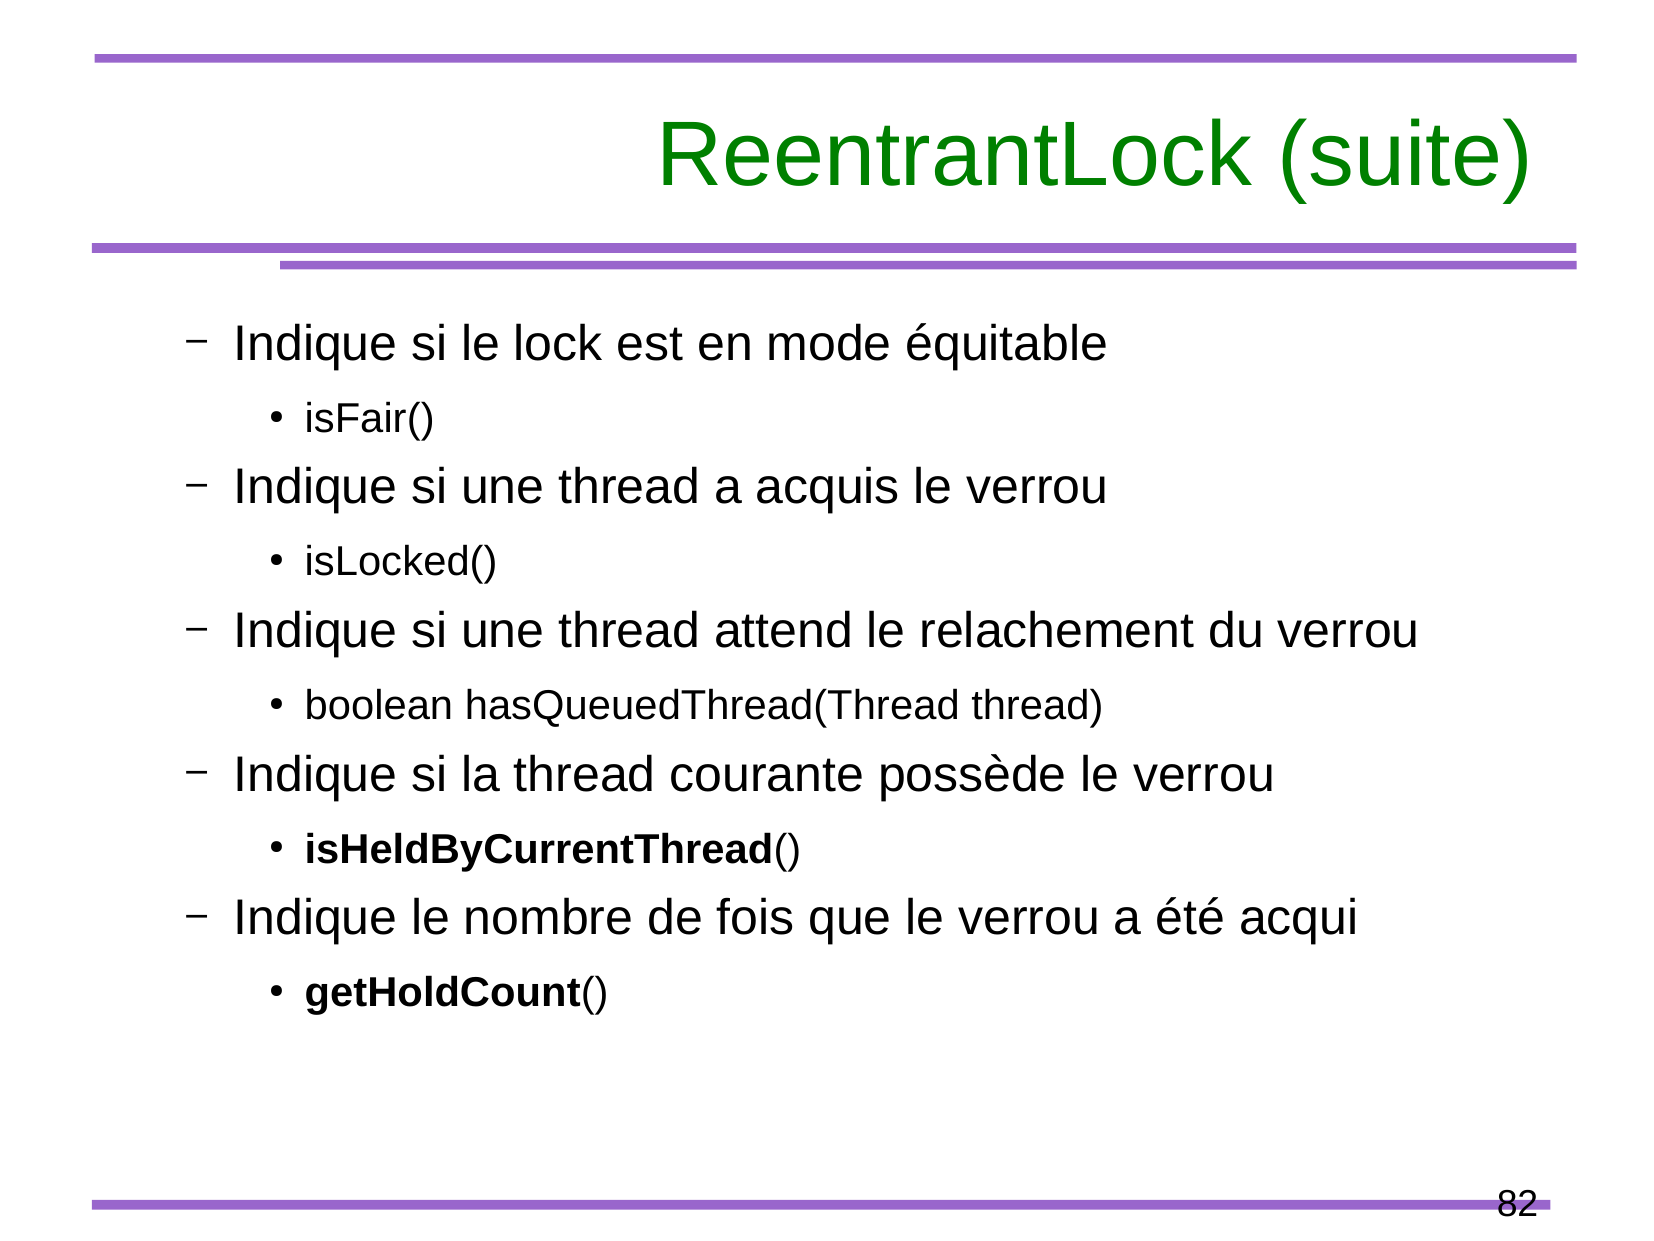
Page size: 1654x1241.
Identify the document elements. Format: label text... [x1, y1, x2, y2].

title ReentrantLock (suite) [121, 49, 1534, 257]
list Indique si le lock est en mode équitable isFair() Indique si une thread a acquis le verrou isLocked() Indique si une thread attend le relachement du verrou boolean hasQueuedThread(Thread thread) Indique si la thread courante possède le verrou isHeldByCurrentThread() Indique le nombre de fois que le verrou a été acqui getHoldCount() [92, 315, 1563, 1163]
